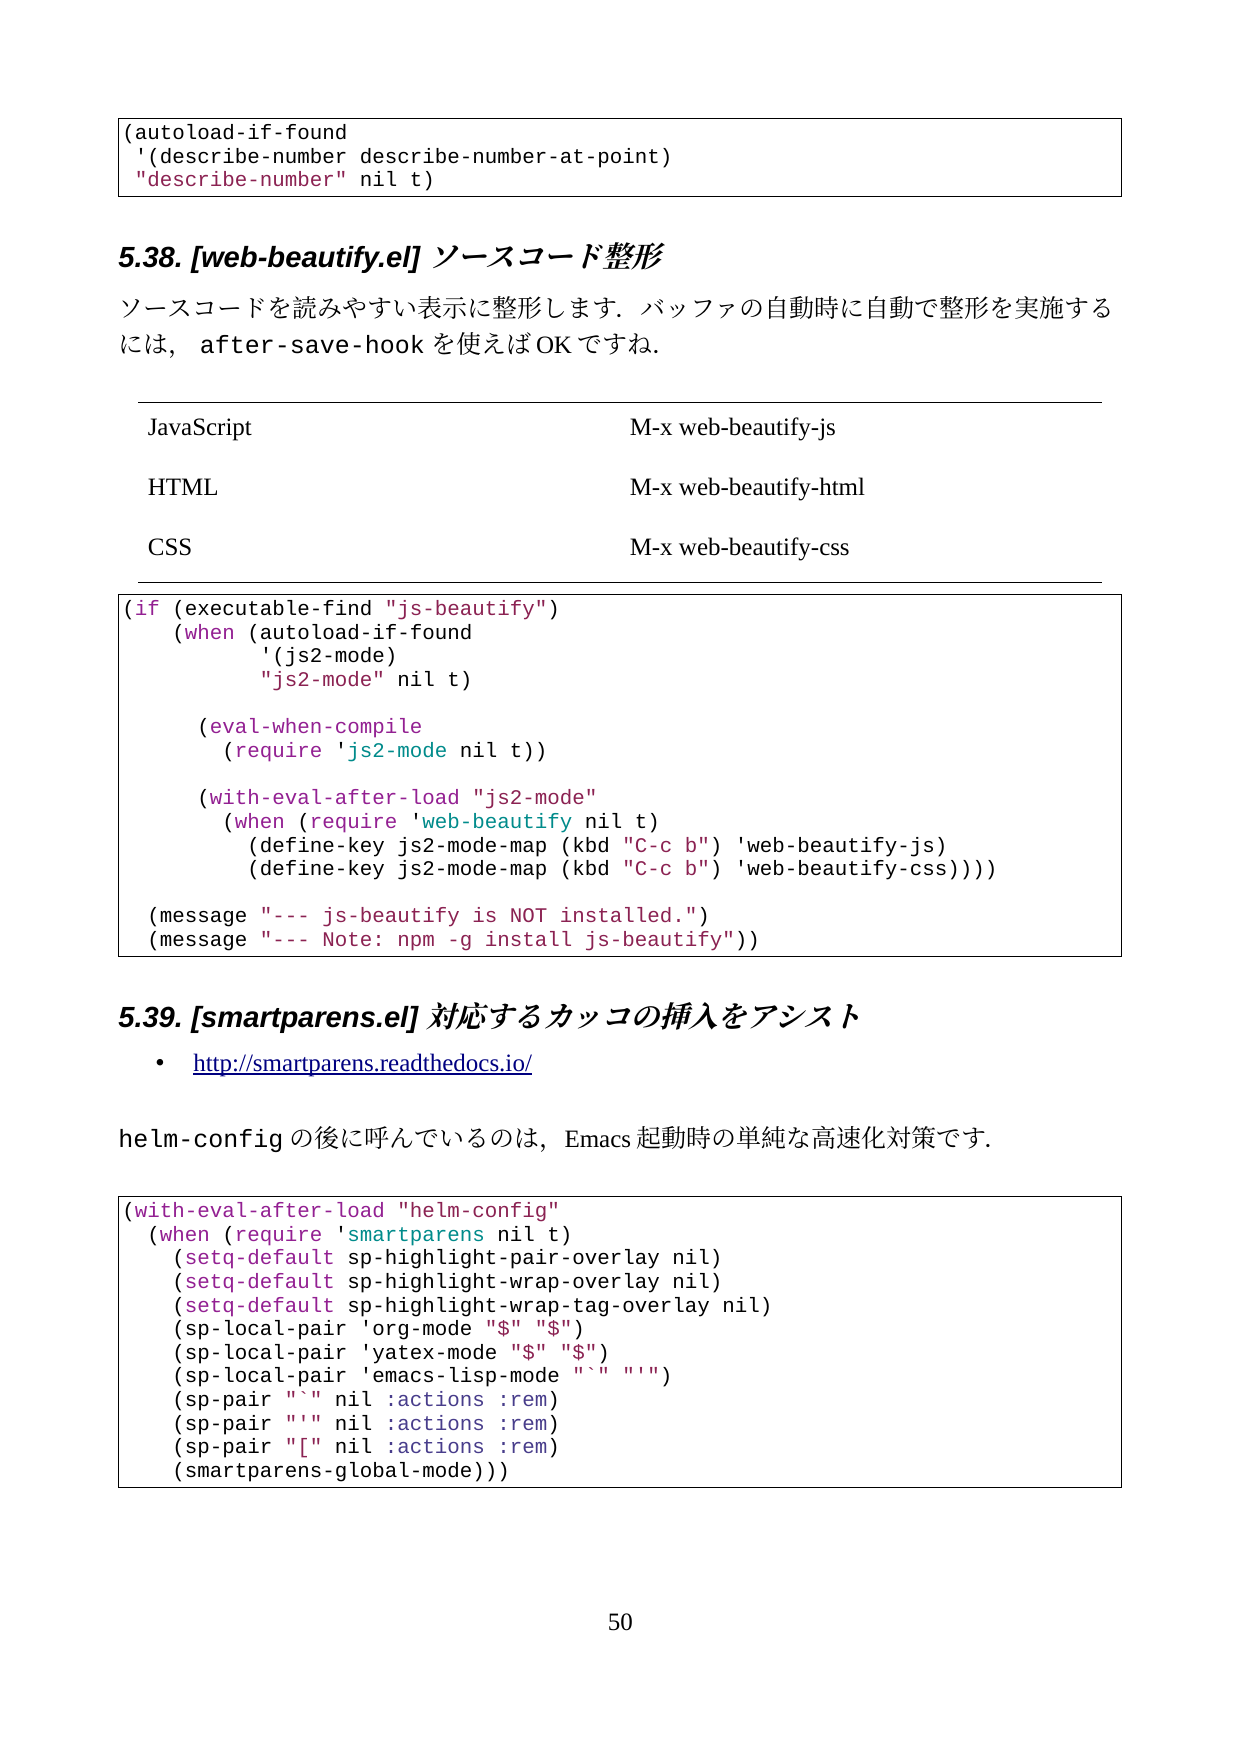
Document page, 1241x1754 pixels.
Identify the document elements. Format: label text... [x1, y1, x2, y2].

text (define-key js2-mode-map (kbd "C-c b") 'web-beautify-js) [119, 831, 1121, 854]
text (setq-default sp-highlight-pair-overlay nil) [119, 1243, 1121, 1267]
list http://smartparens.readthedocs.io/ [156, 1048, 1122, 1106]
text "js2-mode" nil t) [119, 665, 1121, 689]
subtitle [web-beautify.el] ソースコード整形 [118, 234, 1122, 276]
text (sp-pair "[" nil :actions :rem) [119, 1432, 1121, 1456]
table_cell M-x web-beautify-css [620, 522, 1102, 582]
text helm-config の後に呼んでいるのは，Emacs起動時の単純な高速化対策です． [118, 1118, 1122, 1183]
table_header M-x web-beautify-js [620, 403, 1102, 462]
text (when (require 'web-beautify nil t) [119, 807, 1121, 831]
text (when (require 'smartparens nil t) [119, 1220, 1121, 1243]
text (define-key js2-mode-map (kbd "C-c b") 'web-beautify-css)))) [119, 854, 1121, 878]
text (eval-when-compile [119, 712, 1121, 736]
subtitle [smartparens.el] 対応するカッコの挿入をアシスト [118, 994, 1122, 1036]
text (sp-local-pair 'emacs-lisp-mode "`" "'") [119, 1362, 1121, 1385]
text (sp-pair "'" nil :actions :rem) [119, 1409, 1121, 1432]
text (sp-pair "`" nil :actions :rem) [119, 1385, 1121, 1409]
text (smartparens-global-mode))) [119, 1456, 1121, 1487]
text (if (executable-find "js-beautify") [119, 595, 1121, 618]
text (setq-default sp-highlight-wrap-overlay nil) [119, 1267, 1121, 1291]
text (message "--- Note: npm -g install js-beautify")) [119, 925, 1121, 956]
text (with-eval-after-load "js2-mode" [119, 783, 1121, 807]
text (sp-local-pair 'org-mode "$" "$") [119, 1314, 1121, 1338]
text "describe-number" nil t) [119, 165, 1121, 196]
text (with-eval-after-load "helm-config" [119, 1197, 1121, 1220]
table_header JavaScript [138, 403, 620, 462]
text (sp-local-pair 'yatex-mode "$" "$") [119, 1338, 1121, 1362]
text (require 'js2-mode nil t)) [119, 736, 1121, 760]
table_cell CSS [138, 522, 620, 582]
table_cell HTML [138, 462, 620, 522]
text '(js2-mode) [119, 641, 1121, 665]
text ソースコードを読みやすい表示に整形します．バッファの自動時に自動で整形を実施するには， after-save-hook を使えばOKですね． [118, 289, 1122, 390]
text (autoload-if-found [119, 119, 1121, 142]
table_cell M-x web-beautify-html [620, 462, 1102, 522]
text '(describe-number describe-number-at-point) [119, 142, 1121, 165]
text (when (autoload-if-found [119, 618, 1121, 641]
text (setq-default sp-highlight-wrap-tag-overlay nil) [119, 1291, 1121, 1314]
text (message "--- js-beautify is NOT installed.") [119, 902, 1121, 925]
